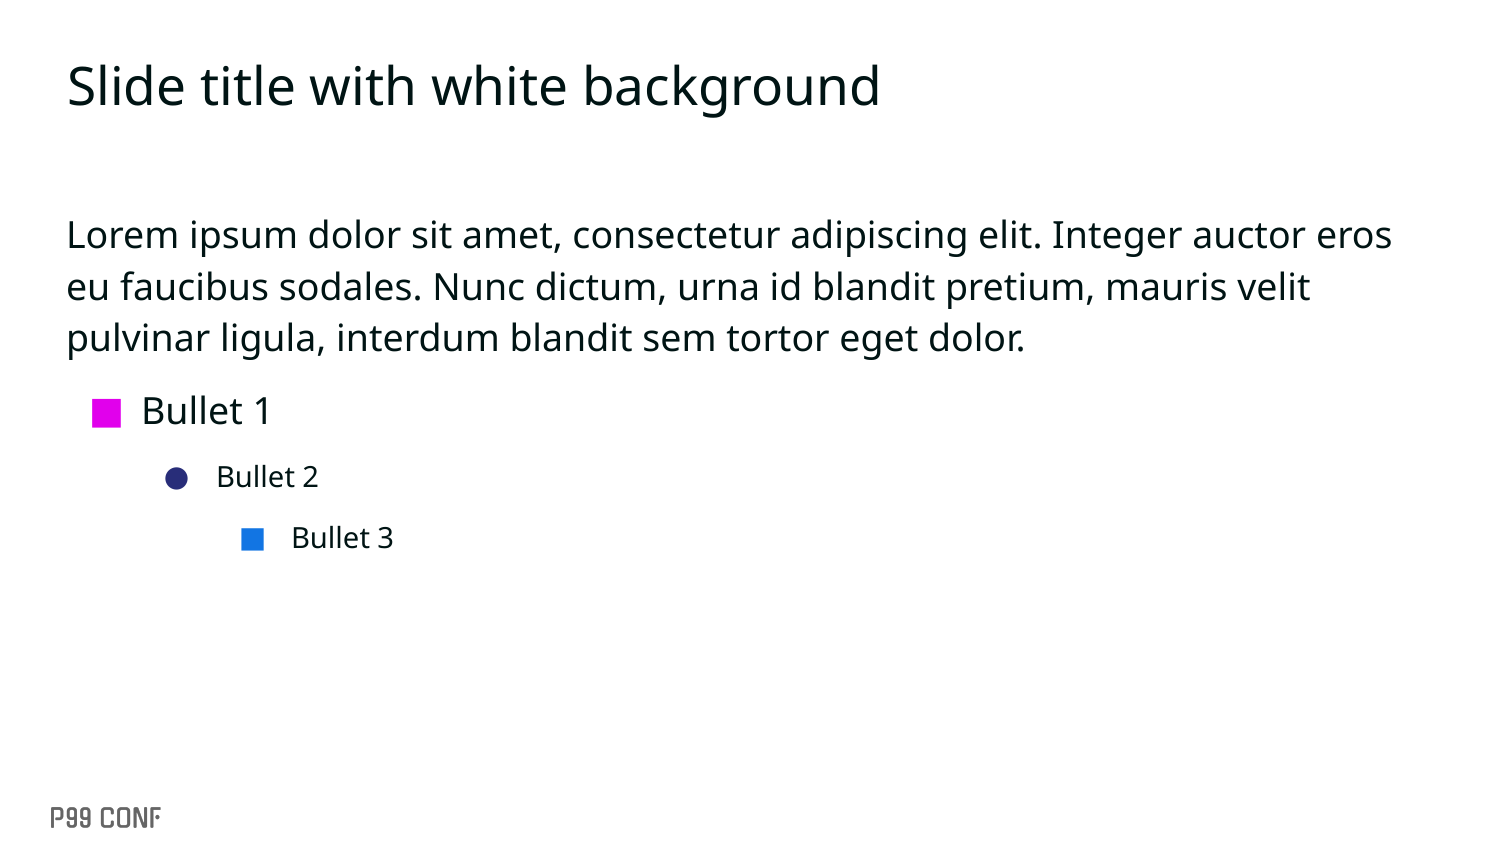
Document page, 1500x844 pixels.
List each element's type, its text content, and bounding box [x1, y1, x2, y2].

list Lorem ipsum dolor sit amet, consectetur adipiscing elit. Integer auctor eros eu faucibus sodales. Nunc dictum, urna id blandit pretium, mauris velit pulvinar ligula, interdum blandit sem tortor eget dolor. Bullet 1 Bullet 2 Bullet 3 [51, 189, 1449, 750]
picture [51, 807, 161, 828]
title Slide title with white background [52, 37, 1451, 132]
